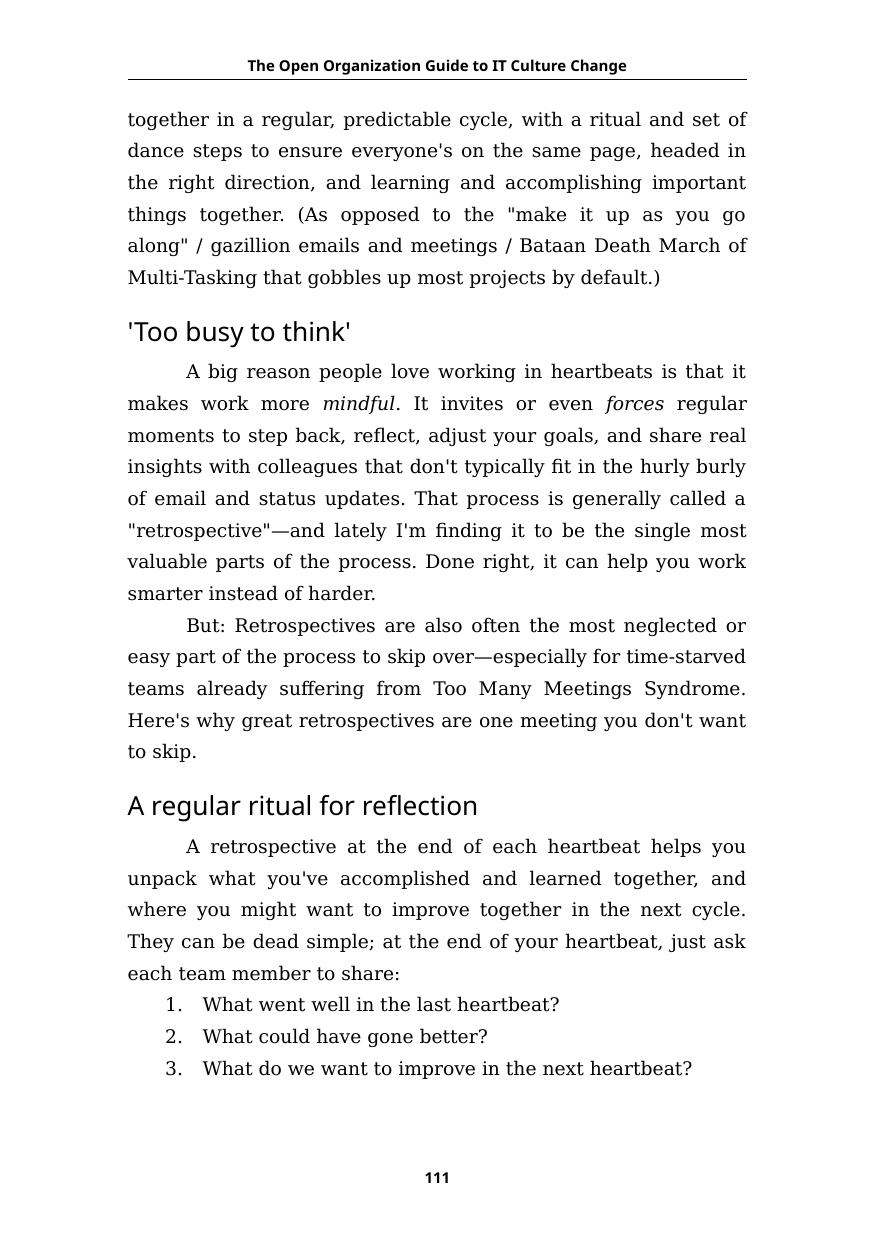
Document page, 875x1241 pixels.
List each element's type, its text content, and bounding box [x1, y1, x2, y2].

subtitle 'Too busy to think' [127, 313, 747, 349]
subtitle A regular ritual for reflection [127, 788, 747, 823]
list What do we want to improve in the next heartbeat? [165, 1058, 747, 1079]
list What went well in the last heartbeat? [165, 994, 747, 1016]
text A big reason people love working in heartbeats is that it makes work more mindful. It invites or even forces regular moments to step back, reflect, adjust your goals, and share real insights with colleagues that don't typically fit in the hurly burly of email and status updates. That process is generally called a "retrospective"—and lately I'm finding it to be the single most valuable parts of the process. Done right, it can help you work smarter instead of harder. [127, 362, 747, 605]
list What could have gone better? [165, 1026, 747, 1048]
text together in a regular, predictable cycle, with a ritual and set of dance steps to ensure everyone's on the same page, headed in the right direction, and learning and accomplishing important things together. (As opposed to the "make it up as you go along" / gazillion emails and meetings / Bataan Death March of Multi-Tasking that gobbles up most projects by default.) [127, 109, 747, 289]
text A retrospective at the end of each heartbeat helps you unpack what you've accomplished and learned together, and where you might want to improve together in the next cycle. They can be dead simple; at the end of your heartbeat, just ask each team member to share: [127, 836, 747, 984]
text But: Retrospectives are also often the most neglected or easy part of the process to skip over—especially for time-starved teams already suffering from Too Many Meetings Syndrome. Here's why great retrospectives are one meeting you don't want to skip. [127, 615, 747, 763]
